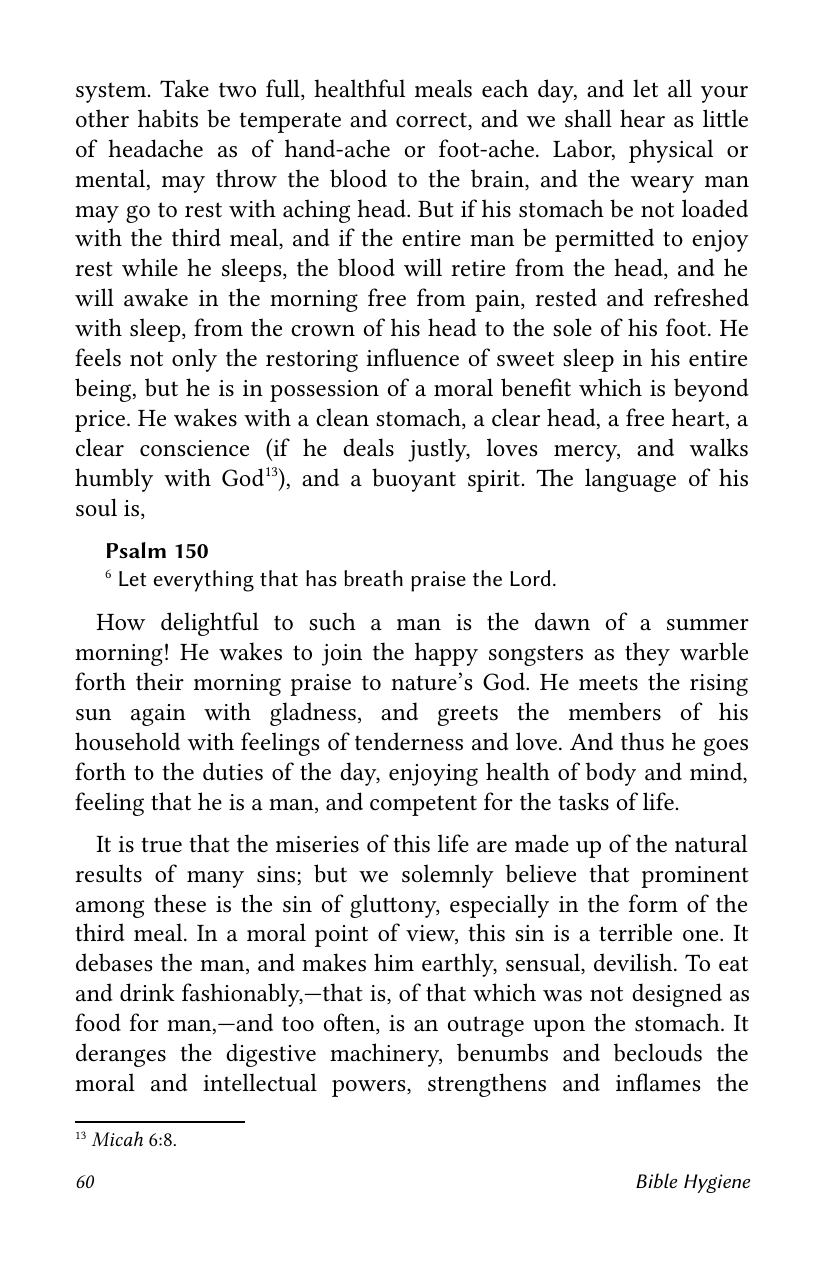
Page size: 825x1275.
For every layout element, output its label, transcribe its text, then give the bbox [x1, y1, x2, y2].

text Micah 6:8. [75, 1128, 750, 1152]
text 6 Let everything that has breath praise the Lord. [105, 566, 720, 592]
text It is true that the miseries of this life are made up of the natural results of many sins; but we solemnly believe that prominent among these is the sin of gluttony, especially in the form of the third meal. In a moral point of view, this sin is a terrible one. It debases the man, and makes him earthly, sensual, devilish. To eat and drink fashionably,—that is, of that which was not designed as food for man,—and too often, is an outrage upon the stomach. It deranges the digestive machinery, benumbs and beclouds the moral and intellectual powers, strengthens and inflames the [75, 830, 750, 1097]
text system. Take two full, healthful meals each day, and let all your other habits be temperate and correct, and we shall hear as little of headache as of hand-ache or foot-ache. Labor, physical or mental, may throw the blood to the brain, and the weary man may go to rest with aching head. But if his stomach be not loaded with the third meal, and if the entire man be permitted to enjoy rest while he sleeps, the blood will retire from the head, and he will awake in the morning free from pain, rested and refreshed with sleep, from the crown of his head to the sole of his foot. He feels not only the restoring influence of sweet sleep in his entire being, but he is in possession of a moral benefit which is beyond price. He wakes with a clean stomach, a clear head, a free heart, a clear conscience (if he deals justly, loves mercy, and walks humbly with God), and a buoyant spirit. The language of his soul is, [75, 75, 750, 522]
text Psalm 150 [105, 538, 750, 564]
text How delightful to such a man is the dawn of a summer morning! He wakes to join the happy songsters as they warble forth their morning praise to nature’s God. He meets the rising sun again with gladness, and greets the members of his household with feelings of tenderness and love. And thus he goes forth to the duties of the day, enjoying health of body and mind, feeling that he is a man, and competent for the tasks of life. [75, 608, 750, 816]
